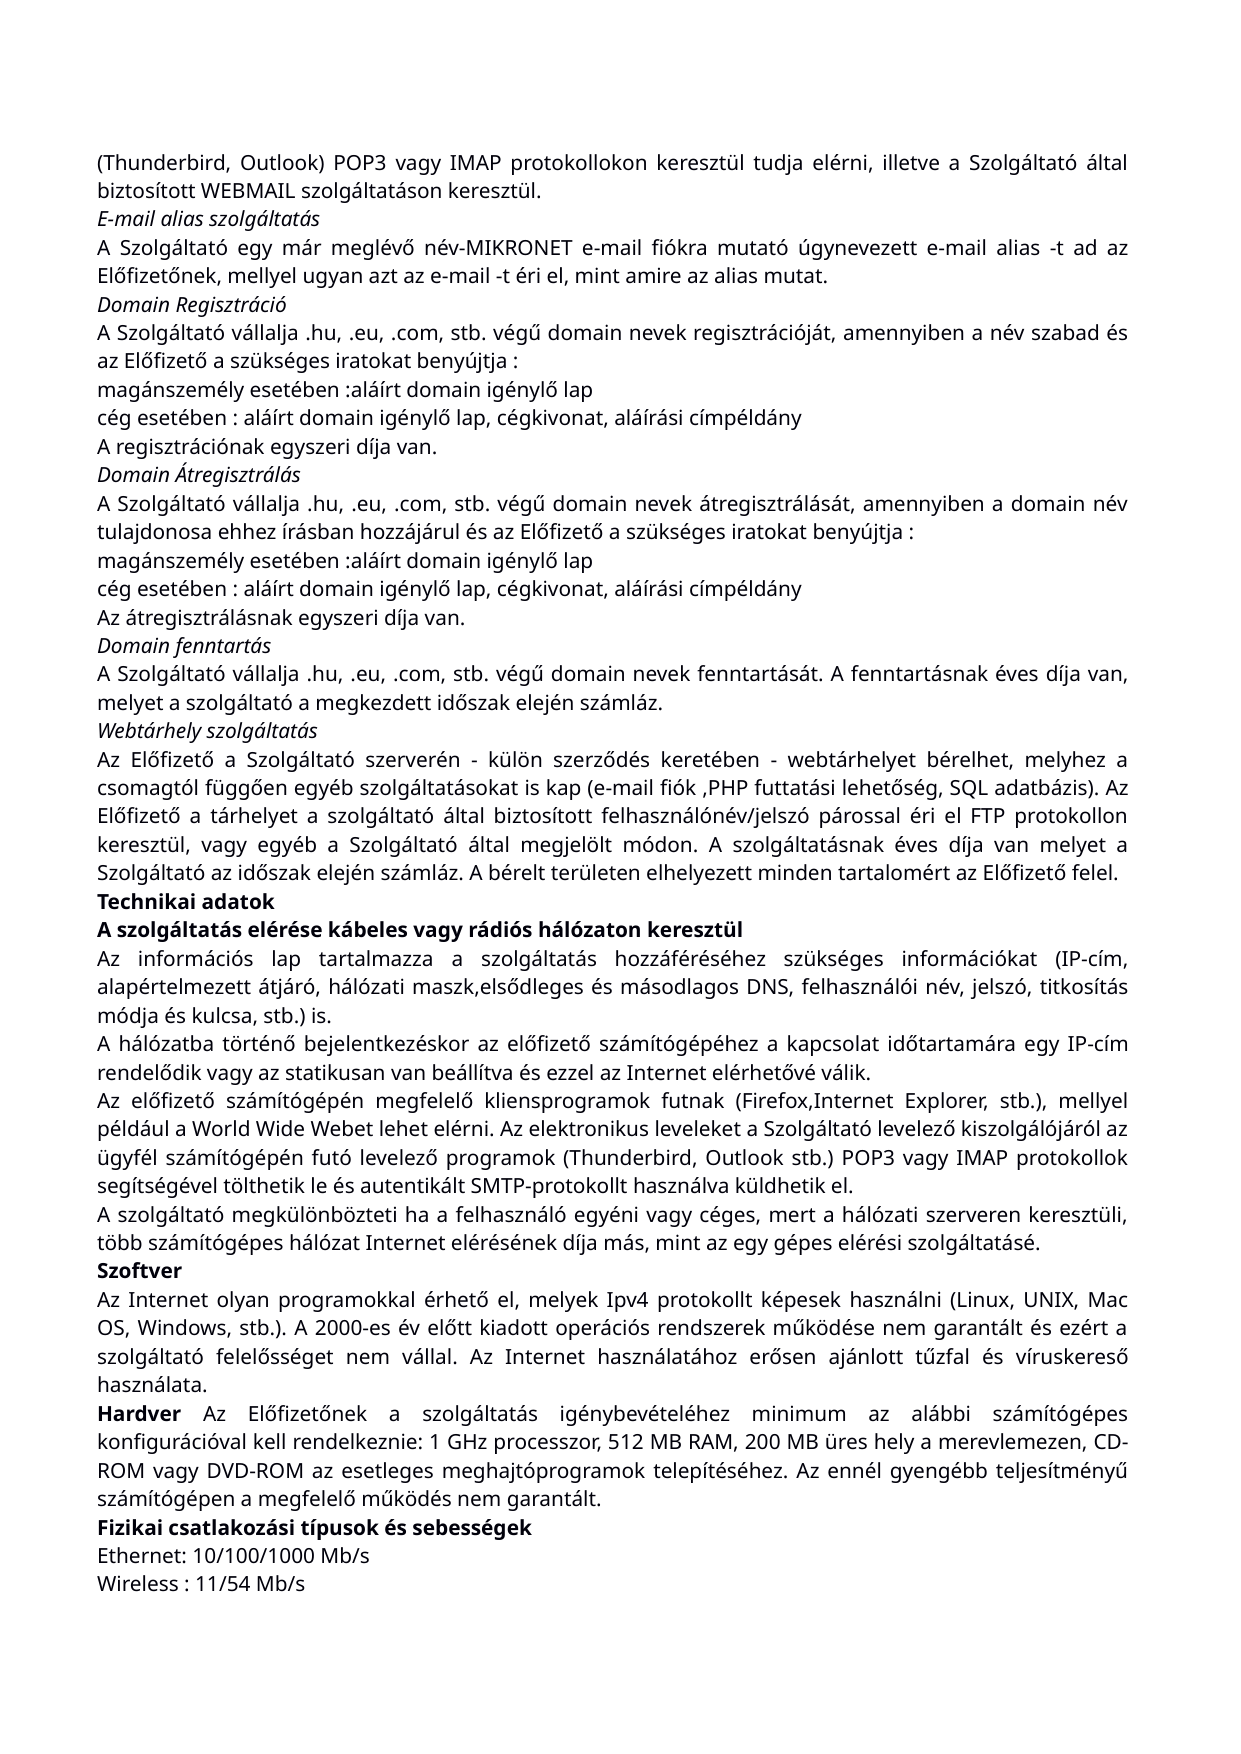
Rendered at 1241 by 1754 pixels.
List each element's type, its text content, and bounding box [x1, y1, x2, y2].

text (Thunderbird, Outlook) POP3 vagy IMAP protokollokon keresztül tudja elérni, illetve a Szolgáltató által biztosított WEBMAIL szolgáltatáson keresztül. [97, 148, 1130, 204]
text Webtárhely szolgáltatás [97, 716, 1130, 745]
text cég esetében : aláírt domain igénylő lap, cégkivonat, aláírási címpéldány [97, 574, 1130, 603]
text A regisztrációnak egyszeri díja van. [97, 432, 1130, 460]
text Az átregisztrálásnak egyszeri díja van. [97, 603, 1130, 631]
text E-mail alias szolgáltatás [97, 204, 1130, 233]
text Fizikai csatlakozási típusok és sebességek [97, 1513, 1130, 1541]
text Az Előfizető a Szolgáltató szerverén - külön szerződés keretében - webtárhelyet bérelhet, melyhez a csomagtól függően egyéb szolgáltatásokat is kap (e-mail fiók ,PHP futtatási lehetőség, SQL adatbázis). Az Előfizető a tárhelyet a szolgáltató által biztosított felhasználónév/jelszó párossal éri el FTP protokollon keresztül, vagy egyéb a Szolgáltató által megjelölt módon. A szolgáltatásnak éves díja van melyet a Szolgáltató az időszak elején számláz. A bérelt területen elhelyezett minden tartalomért az Előfizető felel. [97, 745, 1130, 887]
text Domain Átregisztrálás [97, 460, 1130, 489]
text A hálózatba történő bejelentkezéskor az előfizető számítógépéhez a kapcsolat időtartamára egy IP-cím rendelődik vagy az statikusan van beállítva és ezzel az Internet elérhetővé válik. [97, 1029, 1130, 1086]
text A Szolgáltató egy már meglévő név-MIKRONET e-mail fiókra mutató úgynevezett e-mail alias -t ad az Előfizetőnek, mellyel ugyan azt az e-mail -t éri el, mint amire az alias mutat. [97, 233, 1130, 290]
text Szoftver [97, 1257, 1130, 1285]
text A Szolgáltató vállalja .hu, .eu, .com, stb. végű domain nevek átregisztrálását, amennyiben a domain név tulajdonosa ehhez írásban hozzájárul és az Előfizető a szükséges iratokat benyújtja : [97, 489, 1130, 546]
text Az előfizető számítógépén megfelelő kliensprogramok futnak (Firefox,Internet Explorer, stb.), mellyel például a World Wide Webet lehet elérni. Az elektronikus leveleket a Szolgáltató levelező kiszolgálójáról az ügyfél számítógépén futó levelező programok (Thunderbird, Outlook stb.) POP3 vagy IMAP protokollok segítségével tölthetik le és autentikált SMTP-protokollt használva küldhetik el. [97, 1086, 1130, 1200]
text cég esetében : aláírt domain igénylő lap, cégkivonat, aláírási címpéldány [97, 403, 1130, 432]
text Hardver Az Előfizetőnek a szolgáltatás igénybevételéhez minimum az alábbi számítógépes konfigurációval kell rendelkeznie: 1 GHz processzor, 512 MB RAM, 200 MB üres hely a merevlemezen, CD-ROM vagy DVD-ROM az esetleges meghajtóprogramok telepítéséhez. Az ennél gyengébb teljesítményű számítógépen a megfelelő működés nem garantált. [97, 1399, 1130, 1513]
text magánszemély esetében :aláírt domain igénylő lap [97, 375, 1130, 403]
text Domain fenntartás [97, 631, 1130, 659]
text Ethernet: 10/100/1000 Mb/s [97, 1541, 1130, 1569]
text Wireless : 11/54 Mb/s [97, 1569, 1130, 1598]
text A szolgáltatás elérése kábeles vagy rádiós hálózaton keresztül [97, 915, 1130, 944]
text Technikai adatok [97, 887, 1130, 915]
text Az Internet olyan programokkal érhető el, melyek Ipv4 protokollt képesek használni (Linux, UNIX, Mac OS, Windows, stb.). A 2000-es év előtt kiadott operációs rendszerek működése nem garantált és ezért a szolgáltató felelősséget nem vállal. Az Internet használatához erősen ajánlott tűzfal és víruskereső használata. [97, 1285, 1130, 1399]
text magánszemély esetében :aláírt domain igénylő lap [97, 546, 1130, 574]
text A Szolgáltató vállalja .hu, .eu, .com, stb. végű domain nevek regisztrációját, amennyiben a név szabad és az Előfizető a szükséges iratokat benyújtja : [97, 318, 1130, 375]
text Domain Regisztráció [97, 290, 1130, 318]
text A Szolgáltató vállalja .hu, .eu, .com, stb. végű domain nevek fenntartását. A fenntartásnak éves díja van, melyet a szolgáltató a megkezdett időszak elején számláz. [97, 659, 1130, 716]
text Az információs lap tartalmazza a szolgáltatás hozzáféréséhez szükséges információkat (IP-cím, alapértelmezett átjáró, hálózati maszk,elsődleges és másodlagos DNS, felhasználói név, jelszó, titkosítás módja és kulcsa, stb.) is. [97, 944, 1130, 1029]
text A szolgáltató megkülönbözteti ha a felhasználó egyéni vagy céges, mert a hálózati szerveren keresztüli, több számítógépes hálózat Internet elérésének díja más, mint az egy gépes elérési szolgáltatásé. [97, 1200, 1130, 1257]
